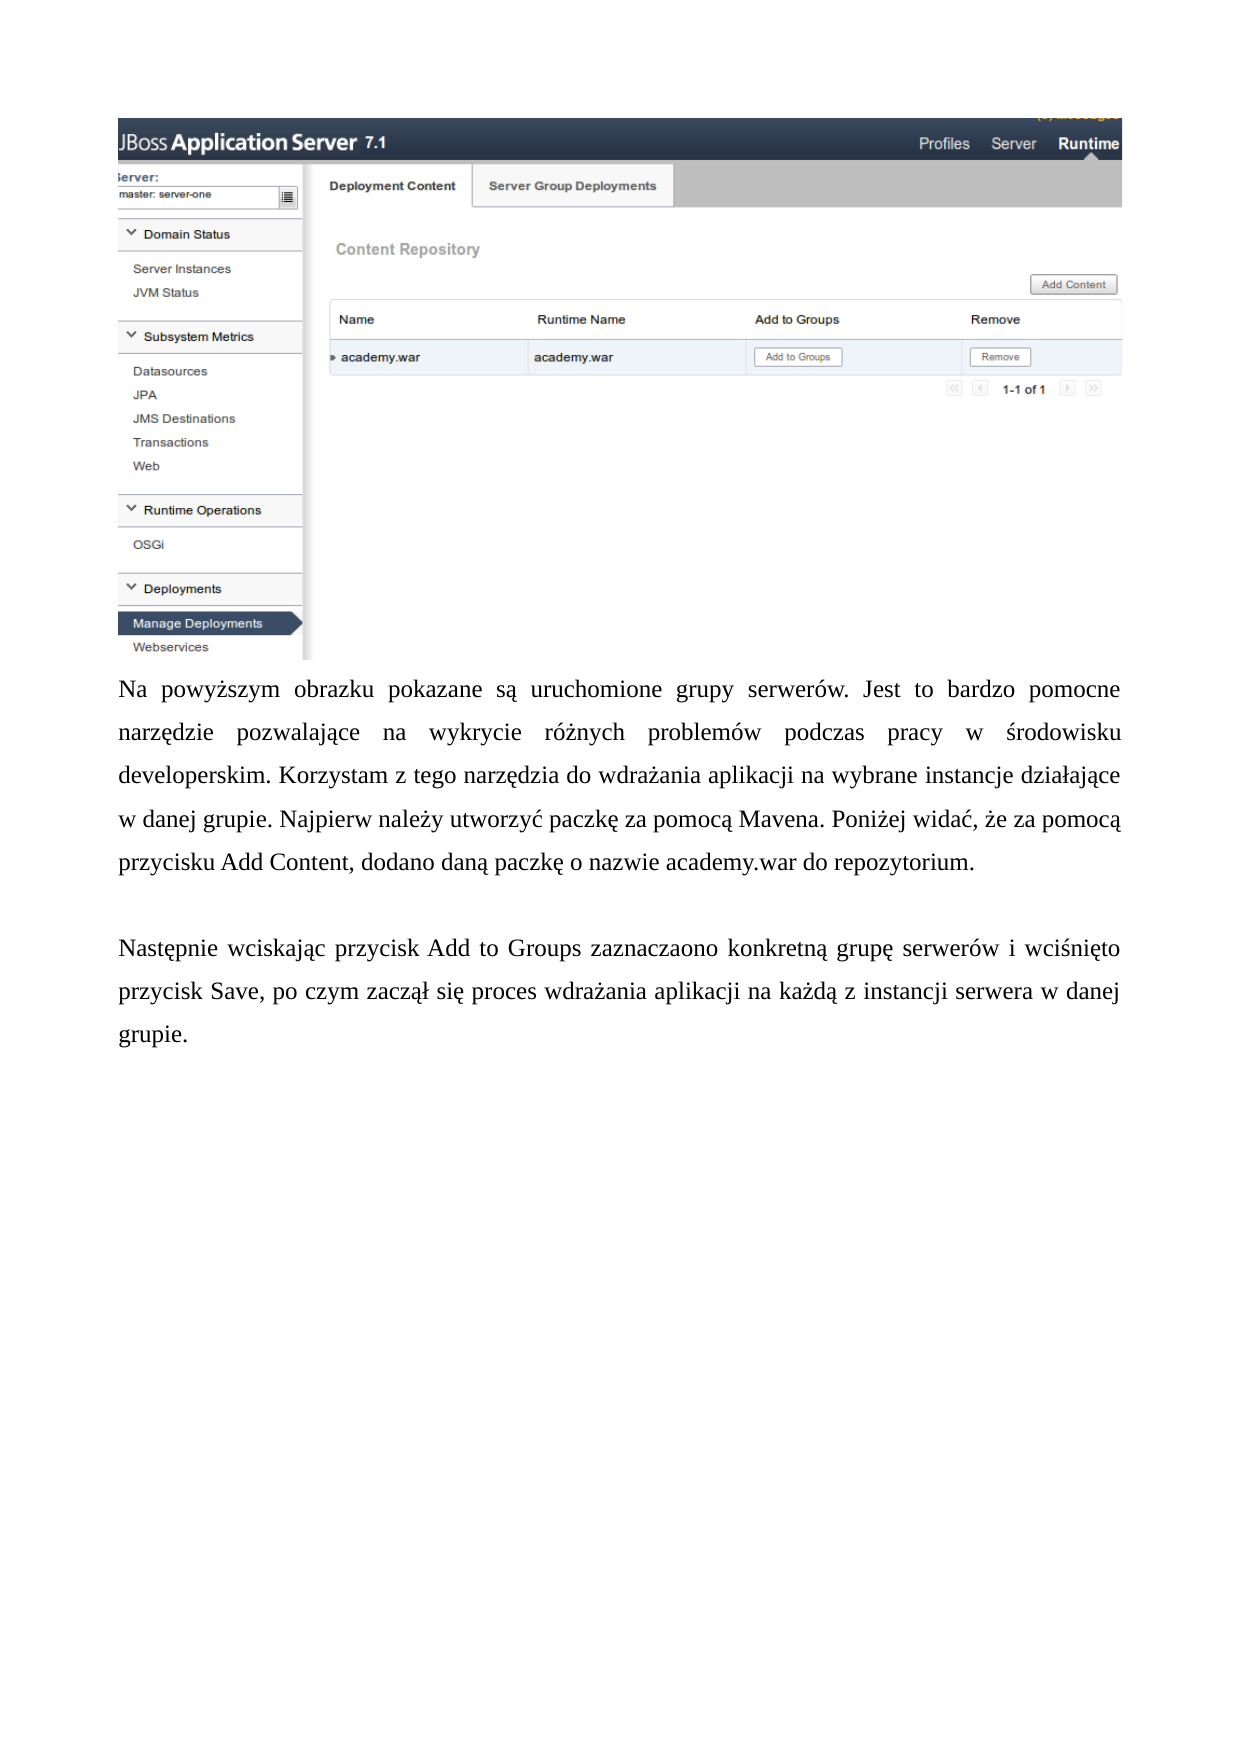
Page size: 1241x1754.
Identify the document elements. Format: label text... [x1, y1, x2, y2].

picture [118, 118, 1123, 660]
text Na powyższym obrazku pokazane są uruchomione grupy serwerów. Jest to bardzo pomocne narzędzie pozwalające na wykrycie różnych problemów podczas pracy w środowisku developerskim. Korzystam z tego narzędzia do wdrażania aplikacji na wybrane instancje działające w danej grupie. Najpierw należy utworzyć paczkę za pomocą Mavena. Poniżej widać, że za pomocą przycisku Add Content, dodano daną paczkę o nazwie academy.war do repozytorium. [118, 660, 1122, 876]
text Następnie wciskając przycisk Add to Groups zaznaczaono konkretną grupę serwerów i wciśnięto przycisk Save, po czym zaczął się proces wdrażania aplikacji na każdą z instancji serwera w danej grupie. [118, 933, 1122, 1048]
